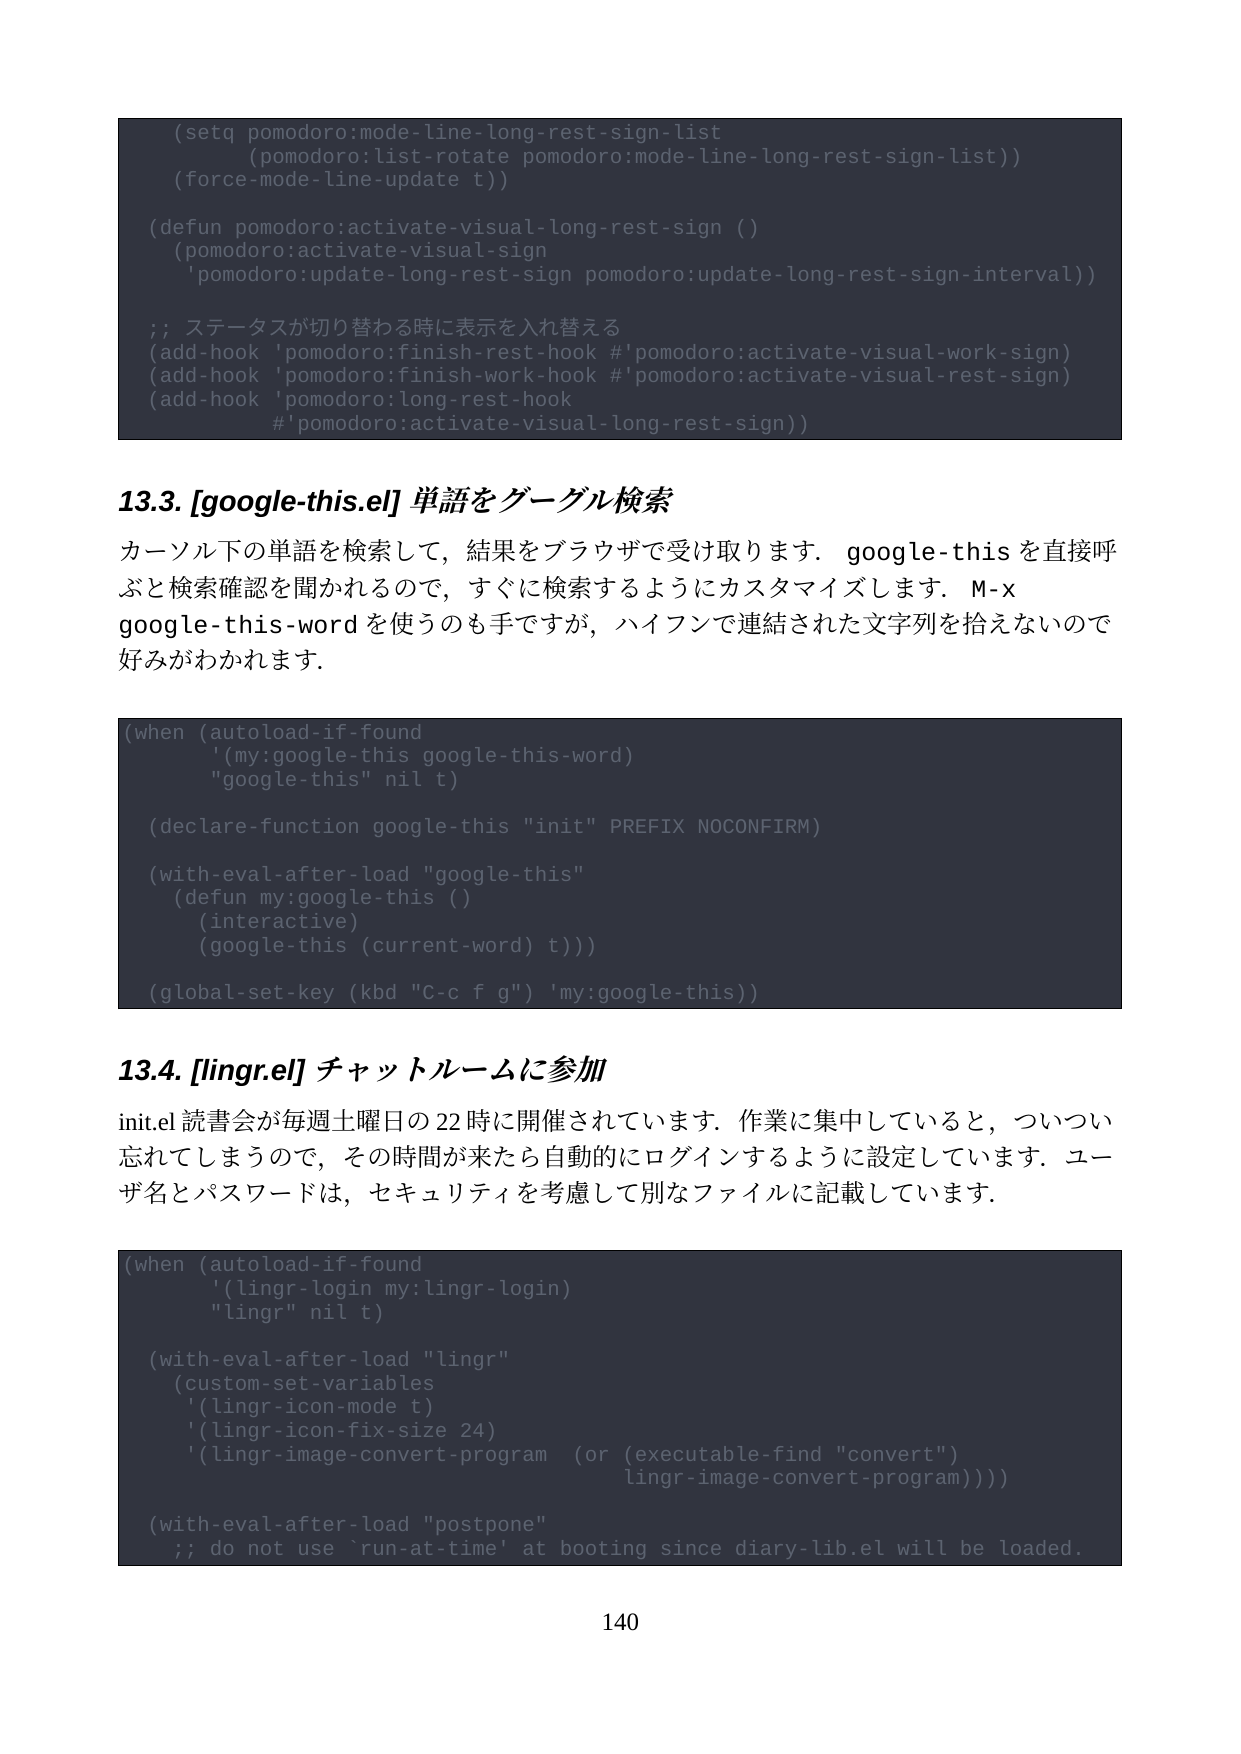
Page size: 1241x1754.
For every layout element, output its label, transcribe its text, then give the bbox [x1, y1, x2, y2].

text (with-eval-after-load "lingr" [119, 1345, 1121, 1369]
text (custom-set-variables [119, 1369, 1121, 1392]
text (with-eval-after-load "postpone" [119, 1511, 1121, 1534]
text (setq pomodoro:mode-line-long-rest-sign-list [119, 119, 1121, 142]
text (with-eval-after-load "google-this" [119, 860, 1121, 883]
text ;; do not use `run-at-time' at booting since diary-lib.el will be loaded. [119, 1534, 1121, 1565]
text カーソル下の単語を検索して，結果をブラウザで受け取ります． google-this を直接呼ぶと検索確認を聞かれるので，すぐに検索するようにカスタマイズします． M-x google-this-word を使うのも手ですが，ハイフンで連結された文字列を拾えないので好みがわかれます． [118, 532, 1122, 705]
text '(lingr-login my:lingr-login) [119, 1274, 1121, 1298]
text lingr-image-convert-program)))) [119, 1463, 1121, 1487]
text (declare-function google-this "init" PREFIX NOCONFIRM) [119, 812, 1121, 836]
subtitle [lingr.el] チャットルームに参加 [118, 1047, 1122, 1089]
text (when (autoload-if-found [119, 719, 1121, 742]
subtitle [google-this.el] 単語をグーグル検索 [118, 478, 1122, 519]
text (force-mode-line-update t)) [119, 165, 1121, 189]
text (pomodoro:activate-visual-sign [119, 236, 1121, 260]
text '(my:google-this google-this-word) [119, 742, 1121, 765]
text (defun my:google-this () [119, 883, 1121, 907]
text '(lingr-icon-mode t) [119, 1392, 1121, 1416]
text (pomodoro:list-rotate pomodoro:mode-line-long-rest-sign-list)) [119, 142, 1121, 165]
text 'pomodoro:update-long-rest-sign pomodoro:update-long-rest-sign-interval)) [119, 260, 1121, 284]
text "google-this" nil t) [119, 765, 1121, 789]
text #'pomodoro:activate-visual-long-rest-sign)) [119, 409, 1121, 439]
text init.el読書会が毎週土曜日の22時に開催されています．作業に集中していると，ついつい忘れてしまうので，その時間が来たら自動的にログインするように設定しています．ユーザ名とパスワードは，セキュリティを考慮して別なファイルに記載しています． [118, 1101, 1122, 1238]
text '(lingr-image-convert-program (or (executable-find "convert") [119, 1439, 1121, 1463]
text (add-hook 'pomodoro:finish-rest-hook #'pomodoro:activate-visual-work-sign) [119, 338, 1121, 361]
text ;; ステータスが切り替わる時に表示を入れ替える [119, 307, 1121, 338]
text (defun pomodoro:activate-visual-long-rest-sign () [119, 213, 1121, 236]
text (when (autoload-if-found [119, 1251, 1121, 1274]
text (global-set-key (kbd "C-c f g") 'my:google-this)) [119, 978, 1121, 1008]
text "lingr" nil t) [119, 1298, 1121, 1321]
text (google-this (current-word) t))) [119, 931, 1121, 954]
text (add-hook 'pomodoro:finish-work-hook #'pomodoro:activate-visual-rest-sign) [119, 361, 1121, 385]
text (add-hook 'pomodoro:long-rest-hook [119, 385, 1121, 409]
text '(lingr-icon-fix-size 24) [119, 1416, 1121, 1439]
text (interactive) [119, 907, 1121, 931]
